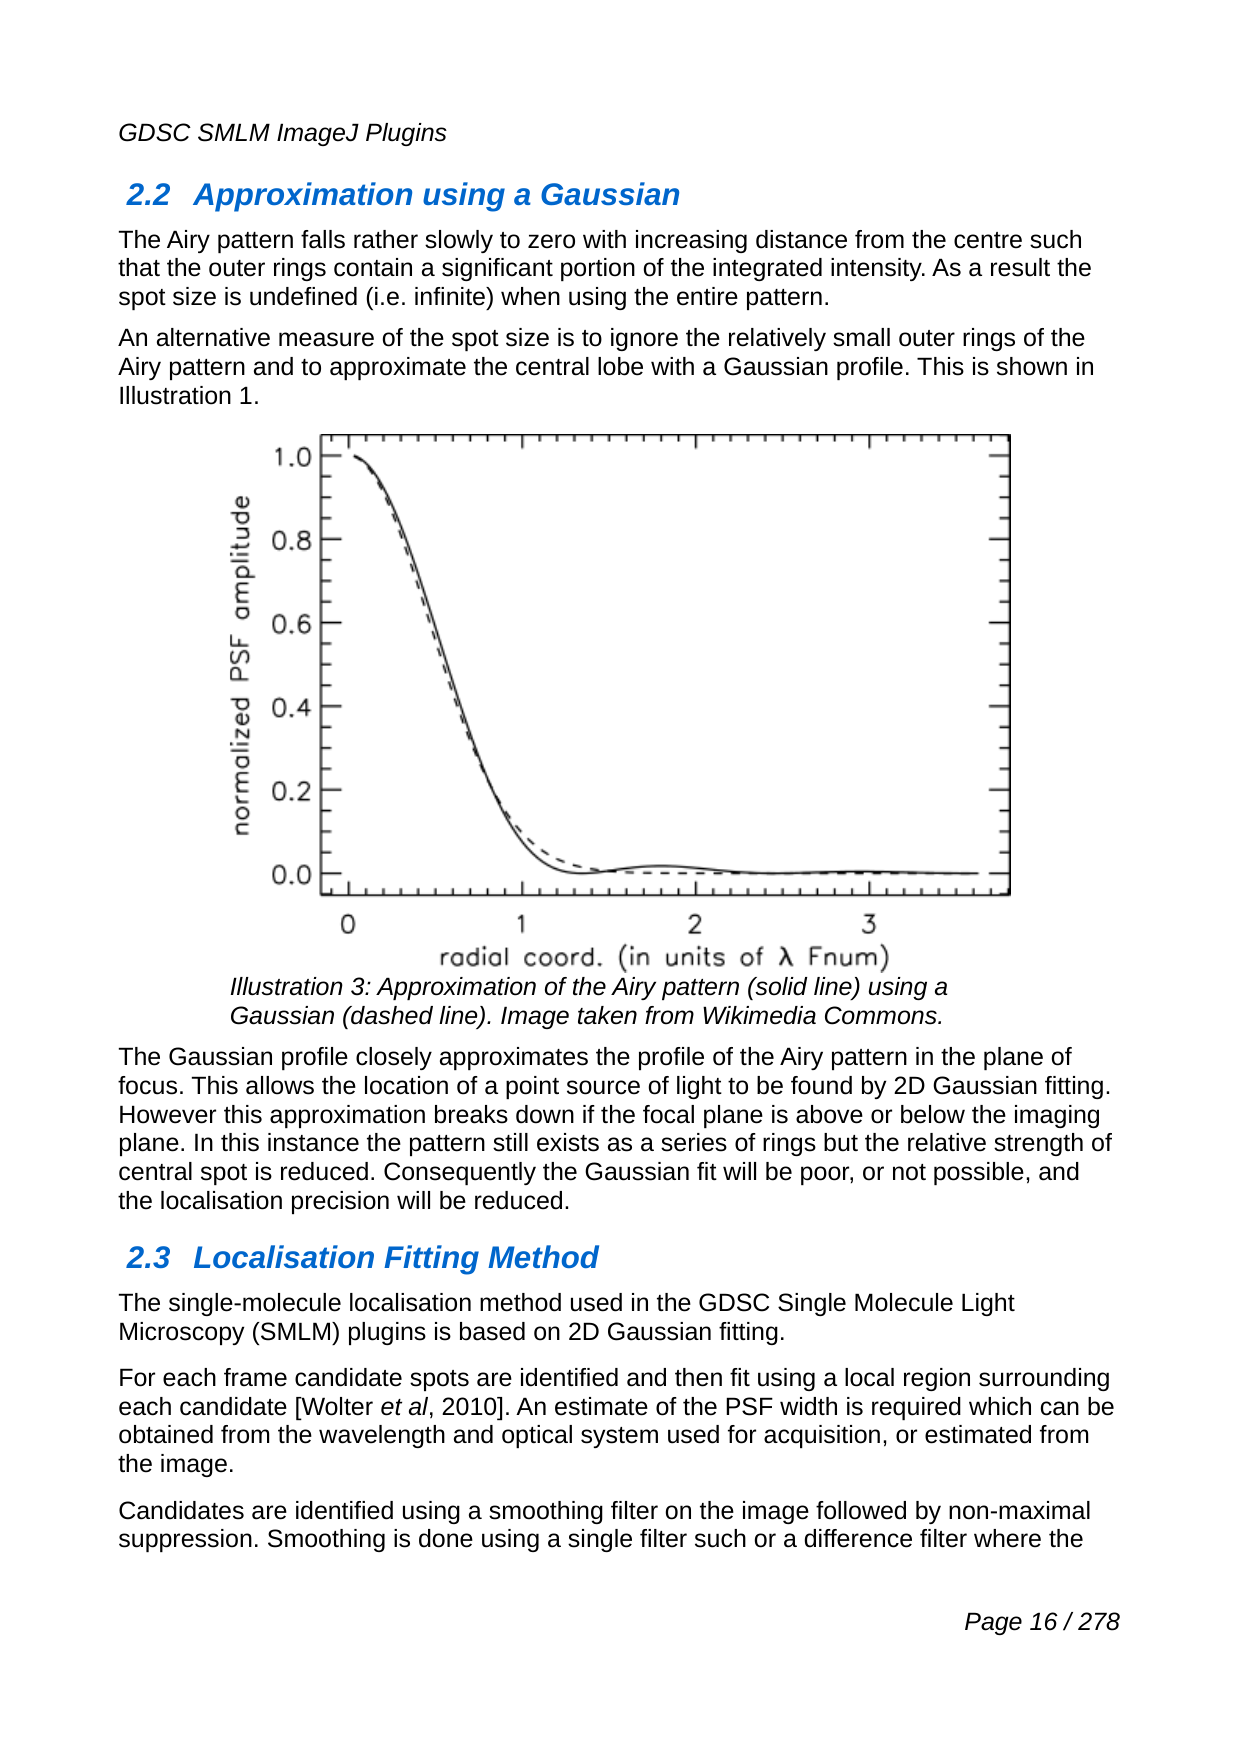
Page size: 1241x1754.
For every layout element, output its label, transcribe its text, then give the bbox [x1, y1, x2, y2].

text The Airy pattern falls rather slowly to zero with increasing distance from the centre such that the outer rings contain a significant portion of the integrated intensity. As a result the spot size is undefined (i.e. infinite) when using the entire pattern. [118, 225, 1122, 311]
text Candidates are identified using a smoothing filter on the image followed by non-maximal suppression. Smoothing is done using a single filter such or a difference filter where the [118, 1496, 1122, 1553]
text Illustration 3: Approximation of the Airy pattern (solid line) using a Gaussian (dashed line). Image taken from Wikimedia Commons. [229, 973, 1011, 1030]
text The Gaussian profile closely approximates the profile of the Airy pattern in the plane of focus. This allows the location of a point source of light to be found by 2D Gaussian fitting. However this approximation breaks down if the focal plane is above or below the imaging plane. In this instance the pattern still exists as a series of rings but the relative strength of central spot is reduced. Consequently the Gaussian fit will be poor, or not possible, and the localisation precision will be reduced. [118, 1042, 1122, 1215]
text An alternative measure of the spot size is to ignore the relatively small outer rings of the Airy pattern and to approximate the central lobe with a Gaussian profile. This is shown in Illustration 1. [118, 323, 1122, 410]
picture [229, 434, 1011, 973]
text The single-molecule localisation method used in the GDSC Single Molecule Light Microscopy (SMLM) plugins is based on 2D Gaussian fitting. [118, 1288, 1122, 1345]
text For each frame candidate spots are identified and then fit using a local region surrounding each candidate [Wolter et al, 2010]. An estimate of the PSF width is required which can be obtained from the wavelength and optical system used for acquisition, or estimated from the image. [118, 1363, 1122, 1478]
subtitle Localisation Fitting Method [118, 1239, 1122, 1275]
subtitle Approximation using a Gaussian [118, 176, 1122, 212]
